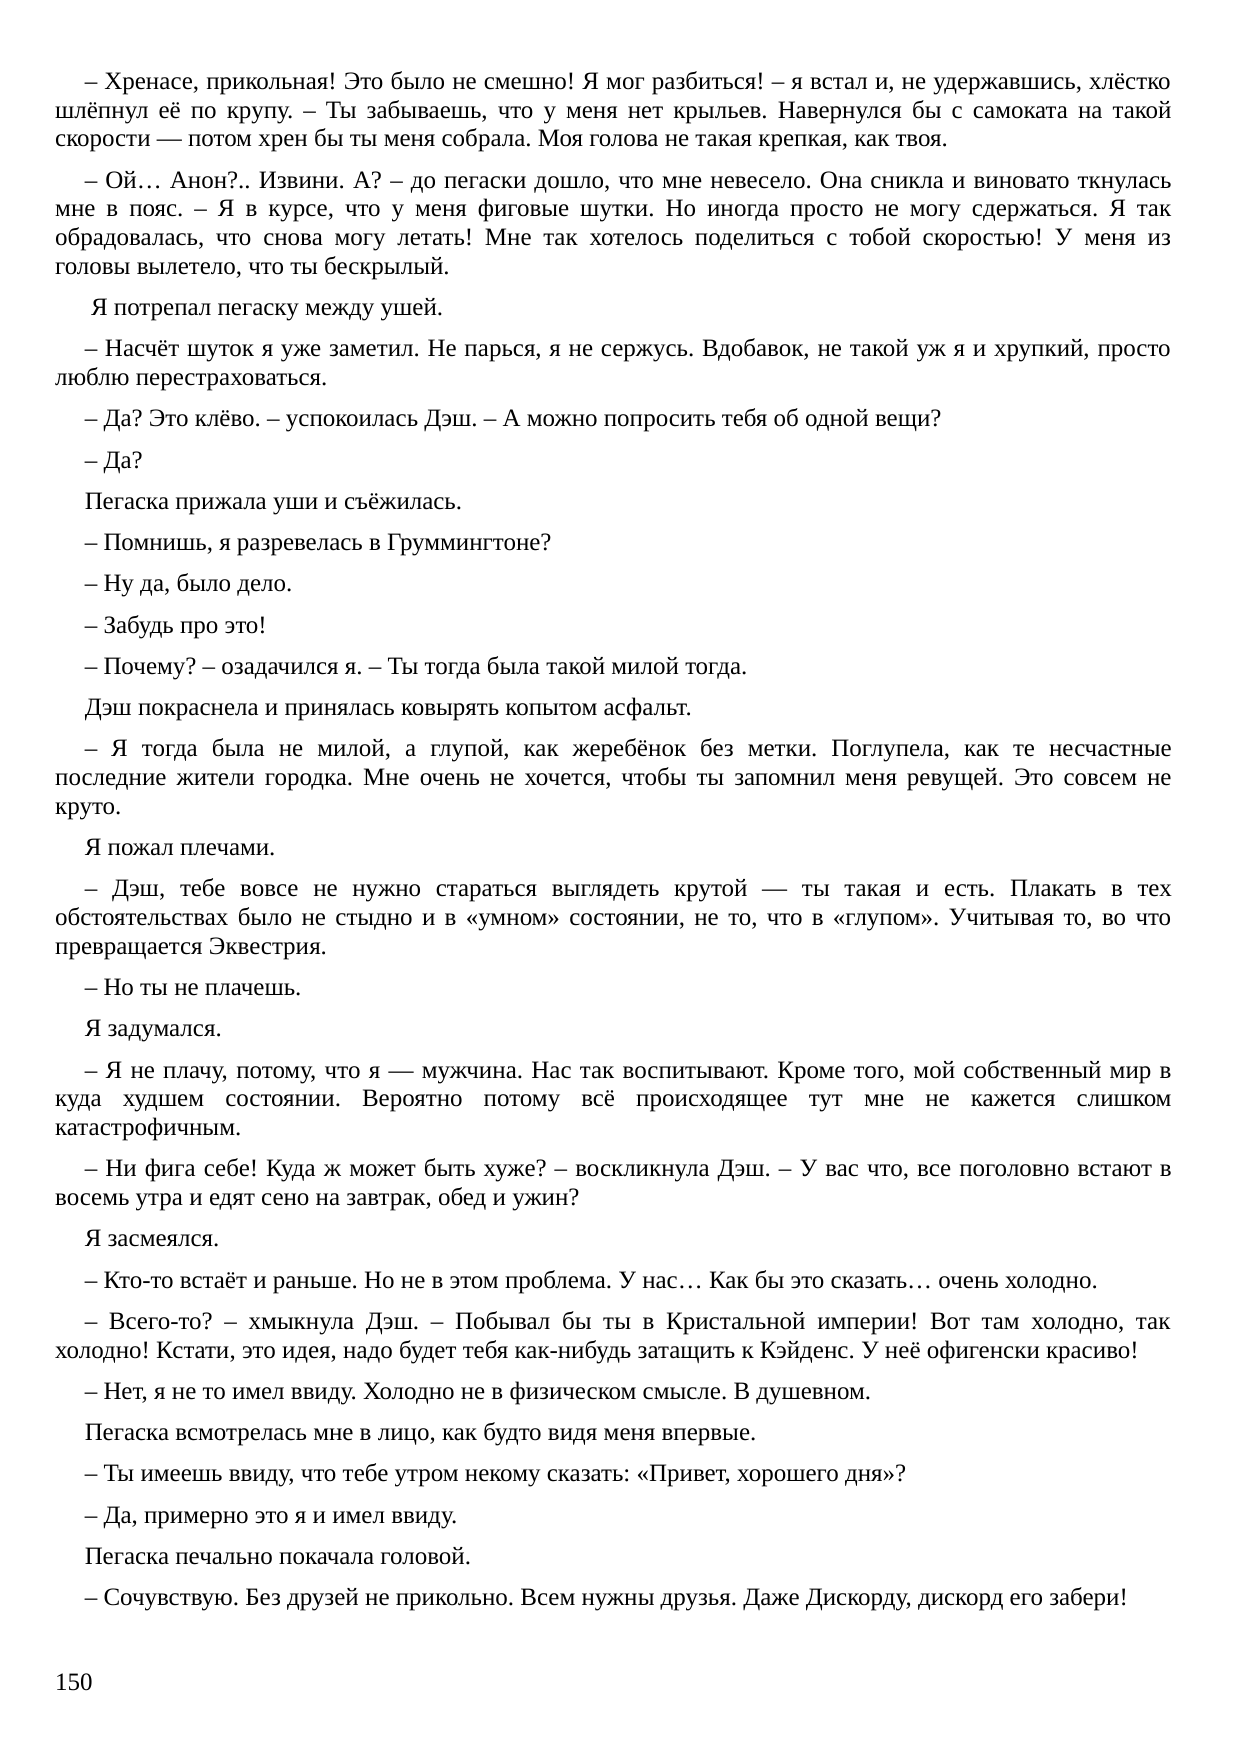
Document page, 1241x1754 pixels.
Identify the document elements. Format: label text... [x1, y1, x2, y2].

text – Почему? – озадачился я. – Ты тогда была такой милой тогда. [55, 651, 1173, 680]
text Я потрепал пегаску между ушей. [55, 292, 1173, 321]
text – Ни фига себе! Куда ж может быть хуже? – воскликнула Дэш. – У вас что, все поголовно встают в восемь утра и едят сено на завтрак, обед и ужин? [55, 1153, 1173, 1211]
text Пегаска печально покачала головой. [55, 1541, 1173, 1570]
text – Я не плачу, потому, что я — мужчина. Нас так воспитывают. Кроме того, мой собственный мир в куда худшем состоянии. Вероятно потому всё происходящее тут мне не кажется слишком катастрофичным. [55, 1055, 1173, 1141]
text – Да? Это клёво. – успокоилась Дэш. – А можно попросить тебя об одной вещи? [55, 403, 1173, 432]
text – Сочувствую. Без друзей не прикольно. Всем нужны друзья. Даже Дискорду, дискорд его забери! [55, 1582, 1173, 1611]
text Я задумался. [55, 1013, 1173, 1042]
text – Помнишь, я разревелась в Груммингтоне? [55, 527, 1173, 556]
text – Забудь про это! [55, 610, 1173, 638]
text – Но ты не плачешь. [55, 972, 1173, 1001]
text – Ну да, было дело. [55, 568, 1173, 597]
text – Хренасе, прикольная! Это было не смешно! Я мог разбиться! – я встал и, не удержавшись, хлёстко шлёпнул её по крупу. – Ты забываешь, что у меня нет крыльев. Навернулся бы с самоката на такой скорости — потом хрен бы ты меня собрала. Моя голова не такая крепкая, как твоя. [55, 66, 1173, 152]
text Пегаска всмотрелась мне в лицо, как будто видя меня впервые. [55, 1417, 1173, 1446]
text – Да? [55, 445, 1173, 473]
text Я пожал плечами. [55, 832, 1173, 861]
text Я засмеялся. [55, 1223, 1173, 1252]
text – Всего-то? – хмыкнула Дэш. – Побывал бы ты в Кристальной империи! Вот там холодно, так холодно! Кстати, это идея, надо будет тебя как-нибудь затащить к Кэйденс. У неё офигенски красиво! [55, 1306, 1173, 1363]
text – Ты имеешь ввиду, что тебе утром некому сказать: «Привет, хорошего дня»? [55, 1458, 1173, 1487]
text Пегаска прижала уши и съёжилась. [55, 486, 1173, 515]
text – Дэш, тебе вовсе не нужно стараться выглядеть крутой — ты такая и есть. Плакать в тех обстоятельствах было не стыдно и в «умном» состоянии, не то, что в «глупом». Учитывая то, во что превращается Эквестрия. [55, 873, 1173, 960]
text – Ой… Анон?.. Извини. А? – до пегаски дошло, что мне невесело. Она сникла и виновато ткнулась мне в пояс. – Я в курсе, что у меня фиговые шутки. Но иногда просто не могу сдержаться. Я так обрадовалась, что снова могу летать! Мне так хотелось поделиться с тобой скоростью! У меня из головы вылетело, что ты бескрылый. [55, 165, 1173, 280]
text – Кто-то встаёт и раньше. Но не в этом проблема. У нас… Как бы это сказать… очень холодно. [55, 1265, 1173, 1293]
text – Я тогда была не милой, а глупой, как жеребёнок без метки. Поглупела, как те несчастные последние жители городка. Мне очень не хочется, чтобы ты запомнил меня ревущей. Это совсем не круто. [55, 733, 1173, 820]
text – Насчёт шуток я уже заметил. Не парься, я не сержусь. Вдобавок, не такой уж я и хрупкий, просто люблю перестраховаться. [55, 333, 1173, 391]
text Дэш покраснела и принялась ковырять копытом асфальт. [55, 692, 1173, 721]
text – Нет, я не то имел ввиду. Холодно не в физическом смысле. В душевном. [55, 1376, 1173, 1405]
text – Да, примерно это я и имел ввиду. [55, 1500, 1173, 1528]
